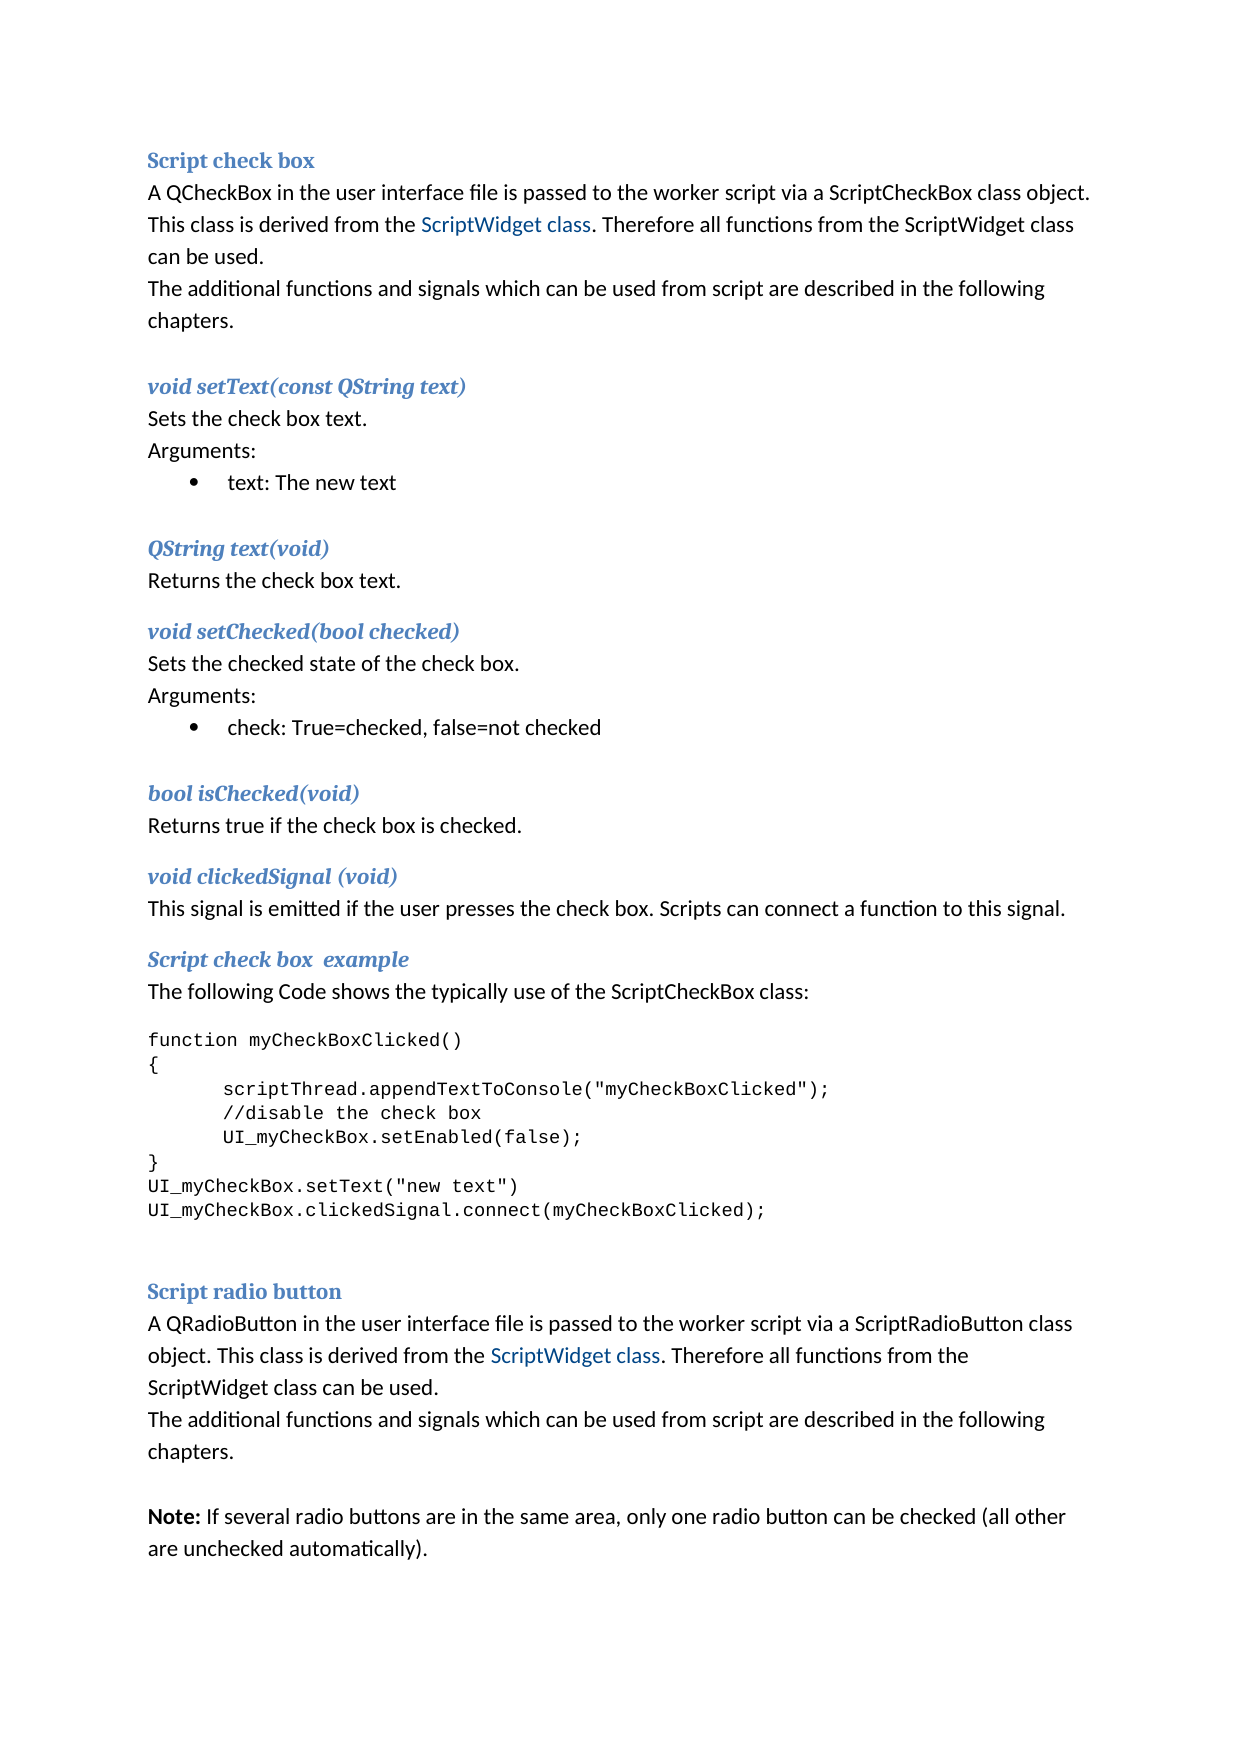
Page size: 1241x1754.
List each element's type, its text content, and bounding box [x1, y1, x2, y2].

subtitle Script radio button [148, 1278, 1093, 1305]
text UI_myCheckBox.setText("new text") [148, 1177, 1093, 1198]
text Returns true if the check box is checked. [148, 811, 1093, 839]
text A QCheckBox in the user interface file is passed to the worker script via a ScriptCheckBox class object. This class is derived from the ScriptWidget class. Therefore all functions from the ScriptWidget class can be used. [148, 178, 1093, 270]
text A QRadioButton in the user interface file is passed to the worker script via a ScriptRadioButton class object. This class is derived from the ScriptWidget class. Therefore all functions from the ScriptWidget class can be used. [148, 1309, 1093, 1401]
text //disable the check box [148, 1104, 1093, 1125]
list text: The new text [190, 468, 1093, 496]
subtitle void clickedSignal (void) [148, 864, 1093, 890]
text function myCheckBoxClicked() [148, 1031, 1093, 1052]
text Sets the check box text. [148, 404, 1093, 432]
text scriptThread.appendTextToConsole("myCheckBoxClicked"); [148, 1079, 1093, 1101]
subtitle void setText(const QString text) [148, 374, 1093, 400]
subtitle bool isChecked(void) [148, 781, 1093, 807]
text The additional functions and signals which can be used from script are described in the following chapters. [148, 1405, 1093, 1466]
text } [148, 1152, 1093, 1174]
subtitle void setChecked(bool checked) [148, 619, 1093, 645]
list check: True=checked, false=not checked [190, 713, 1093, 742]
subtitle QString text(void) [148, 536, 1093, 562]
text This signal is emitted if the user presses the check box. Scripts can connect a function to this signal. [148, 894, 1093, 922]
subtitle Script check box example [148, 947, 1093, 974]
text The additional functions and signals which can be used from script are described in the following chapters. [148, 274, 1093, 334]
text Arguments: [148, 436, 1093, 464]
text Arguments: [148, 681, 1093, 709]
subtitle Script check box [148, 148, 1093, 174]
text Sets the checked state of the check box. [148, 649, 1093, 677]
text UI_myCheckBox.setEnabled(false); [148, 1128, 1093, 1149]
text { [148, 1055, 1093, 1076]
text Returns the check box text. [148, 566, 1093, 594]
text UI_myCheckBox.clickedSignal.connect(myCheckBoxClicked); [148, 1201, 1093, 1222]
text Note: If several radio buttons are in the same area, only one radio button can be checked (all other are unchecked automatically). [148, 1502, 1093, 1562]
text The following Code shows the typically use of the ScriptCheckBox class: [148, 977, 1093, 1006]
